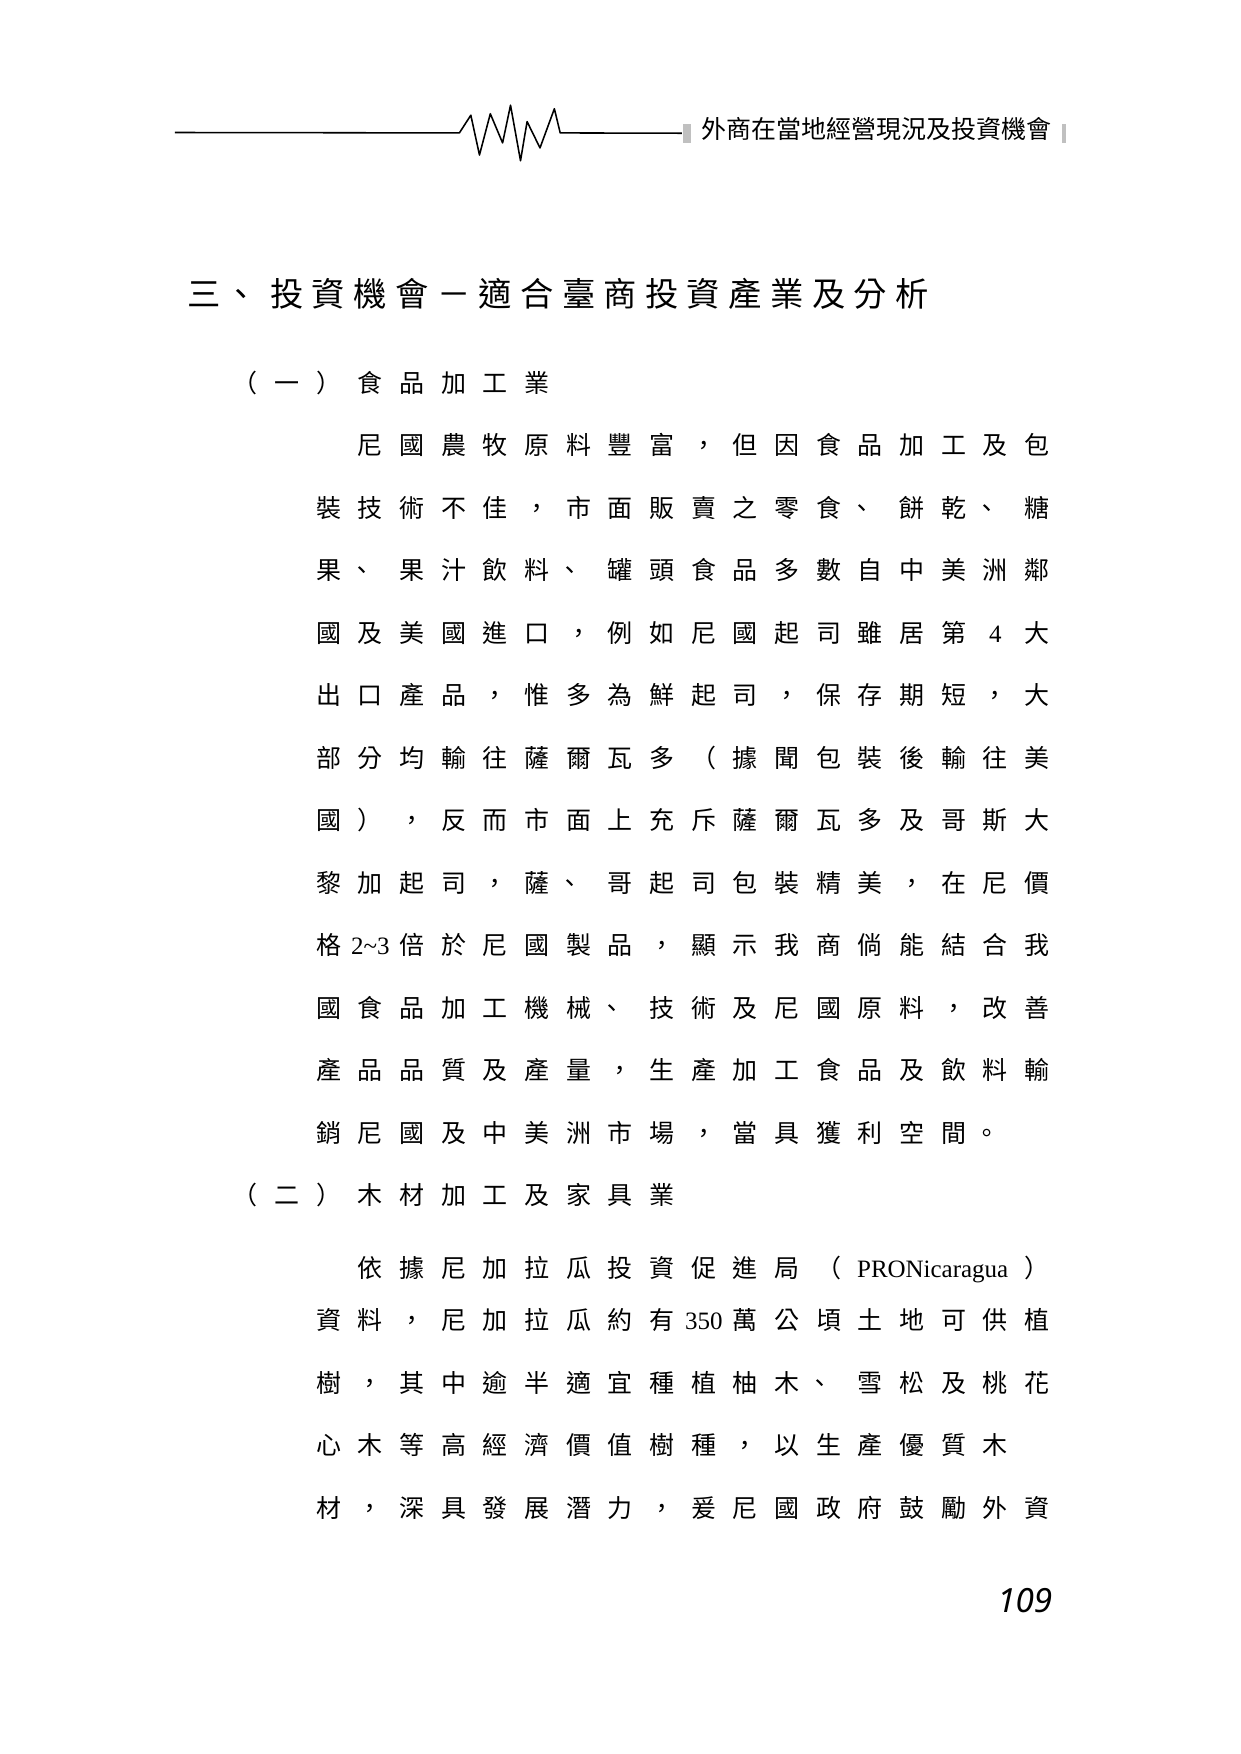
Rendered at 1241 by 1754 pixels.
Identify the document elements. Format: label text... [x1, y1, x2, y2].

text （一）食品加工業 [207, 339, 1058, 402]
text 尼國農牧原料豐富，但因食品加工及包裝技術不佳，市面販賣之零食、餅乾、糖果、果汁飲料、罐頭食品多數自中美洲鄰國及美國進口，例如尼國起司雖居第4大出口產品，惟多為鮮起司，保存期短，大部分均輸往薩爾瓦多（據聞包裝後輸往美國），反而市面上充斥薩爾瓦多及哥斯大黎加起司，薩、哥起司包裝精美，在尼價格2~3倍於尼國製品，顯示我商倘能結合我國食品加工機械、技術及尼國原料，改善產品品質及產量，生產加工食品及飲料輸銷尼國及中美洲市場，當具獲利空間。 [281, 402, 1058, 1152]
text （二）木材加工及家具業 [207, 1152, 1058, 1214]
text 三、投資機會－適合臺商投資產業及分析 [183, 250, 1058, 313]
text 依據尼加拉瓜投資促進局（PRONicaragua）資料，尼加拉瓜約有350萬公頃土地可供植樹，其中逾半適宜種植柚木、雪松及桃花心木等高經濟價值樹種，以生產優質木材，深具發展潛力，爰尼國政府鼓勵外資 [281, 1214, 1058, 1527]
